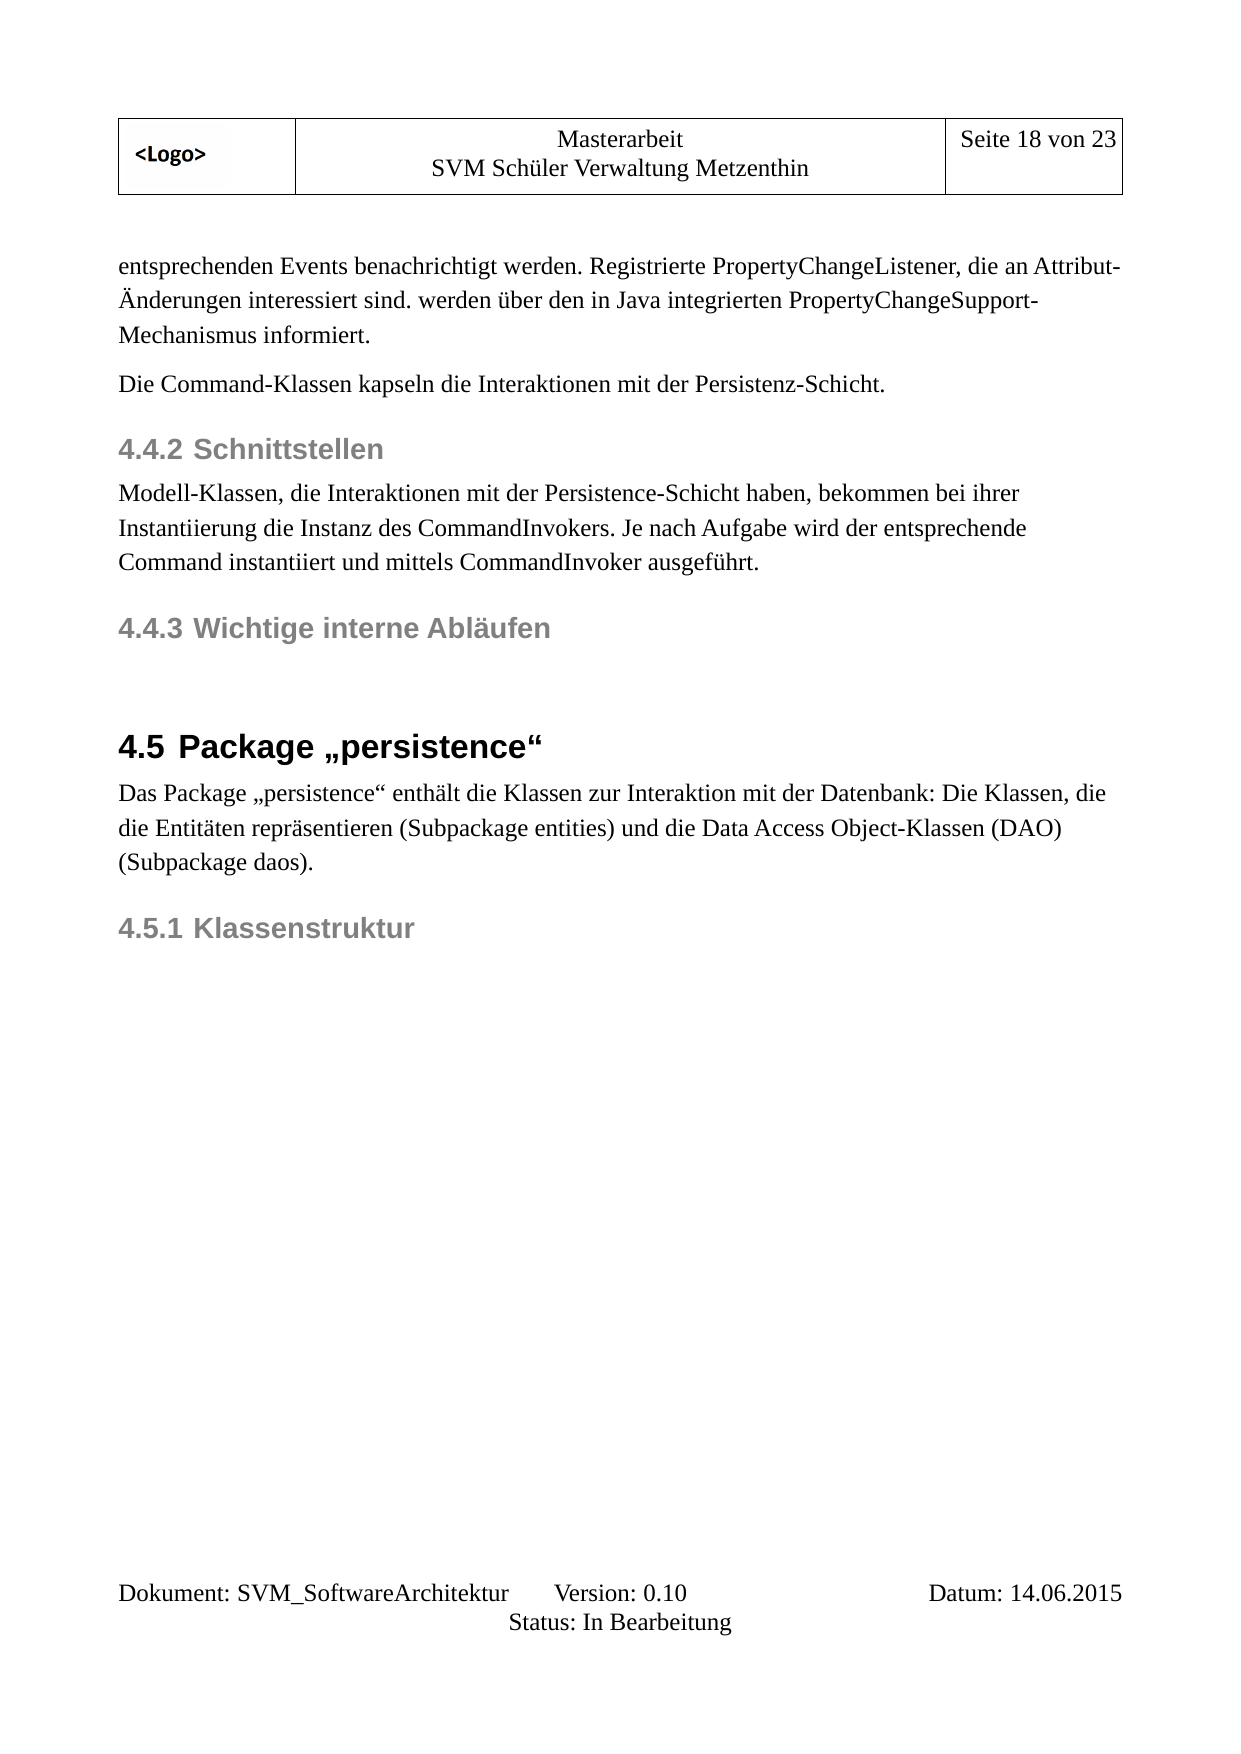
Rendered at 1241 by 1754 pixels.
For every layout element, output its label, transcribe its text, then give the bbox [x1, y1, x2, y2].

text Das Package „persistence“ enthält die Klassen zur Interaktion mit der Datenbank: Die Klassen, die die Entitäten repräsentieren (Subpackage entities) und die Data Access Object-Klassen (DAO) (Subpackage daos). [118, 778, 1122, 876]
subtitle Package „persistence“ [118, 727, 1122, 766]
text entsprechenden Events benachrichtigt werden. Registrierte PropertyChangeListener, die an Attribut-Änderungen interessiert sind. werden über den in Java integrierten PropertyChangeSupport-Mechanismus informiert. [118, 251, 1122, 348]
subtitle Wichtige interne Abläufen [118, 611, 1122, 644]
subtitle Schnittstellen [118, 432, 1122, 466]
text Die Command-Klassen kapseln die Interaktionen mit der Persistenz-Schicht. [118, 369, 1122, 397]
subtitle Klassenstruktur [118, 911, 1122, 944]
picture [123, 123, 230, 189]
text Modell-Klassen, die Interaktionen mit der Persistence-Schicht haben, bekommen bei ihrer Instantiierung die Instanz des CommandInvokers. Je nach Aufgabe wird der entsprechende Command instantiiert und mittels CommandInvoker ausgeführt. [118, 478, 1122, 576]
